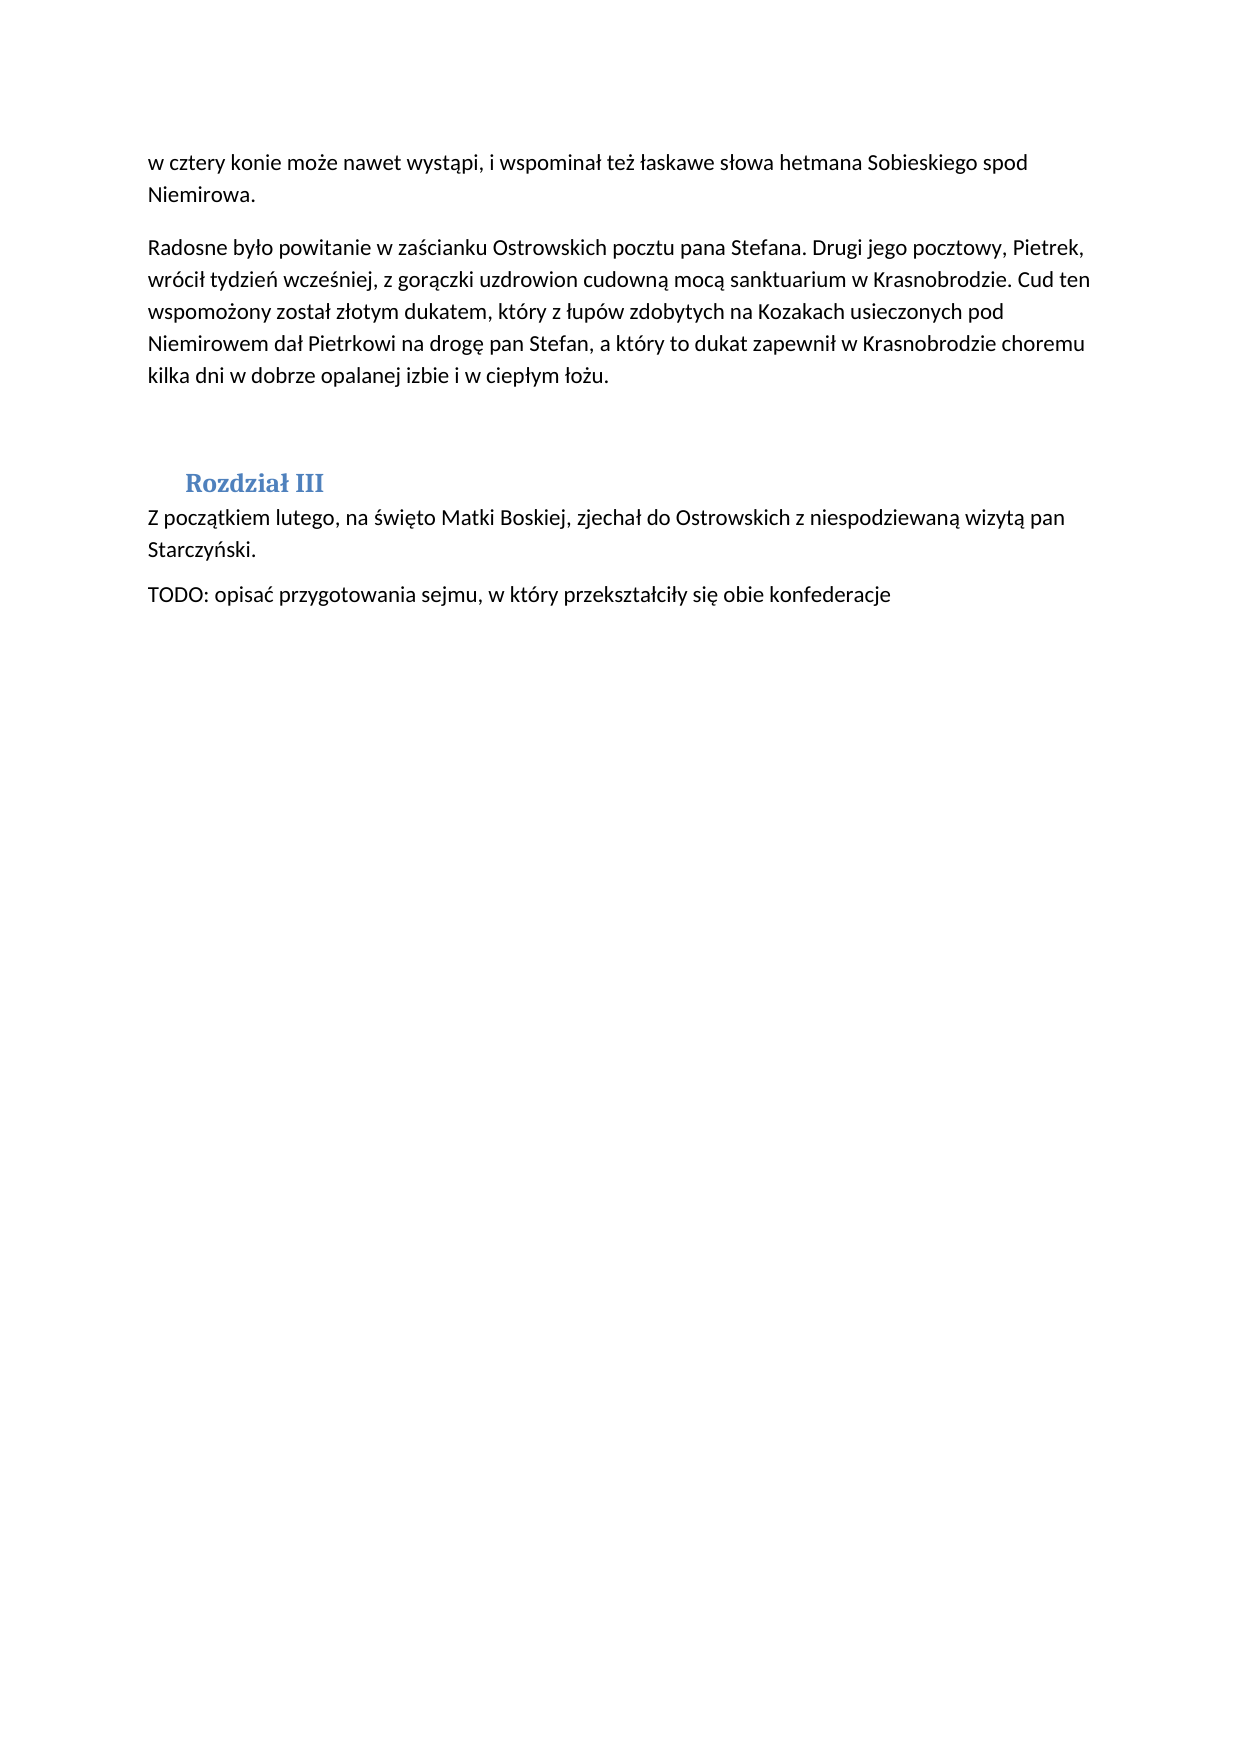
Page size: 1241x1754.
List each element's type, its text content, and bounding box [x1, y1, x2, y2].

text w cztery konie może nawet wystąpi, i wspominał też łaskawe słowa hetmana Sobieskiego spod Niemirowa. [148, 148, 1093, 208]
text Z początkiem lutego, na święto Matki Boskiej, zjechał do Ostrowskich z niespodziewaną wizytą pan Starczyński. [148, 503, 1093, 563]
text Radosne było powitanie w zaścianku Ostrowskich pocztu pana Stefana. Drugi jego pocztowy, Pietrek, wrócił tydzień wcześniej, z gorączki uzdrowion cudowną mocą sanktuarium w Krasnobrodzie. Cud ten wspomożony został złotym dukatem, który z łupów zdobytych na Kozakach usieczonych pod Niemirowem dał Pietrkowi na drogę pan Stefan, a który to dukat zapewnił w Krasnobrodzie choremu kilka dni w dobrze opalanej izbie i w ciepłym łożu. [148, 233, 1093, 389]
text TODO: opisać przygotowania sejmu, w który przekształciły się obie konfederacje [148, 580, 1093, 608]
